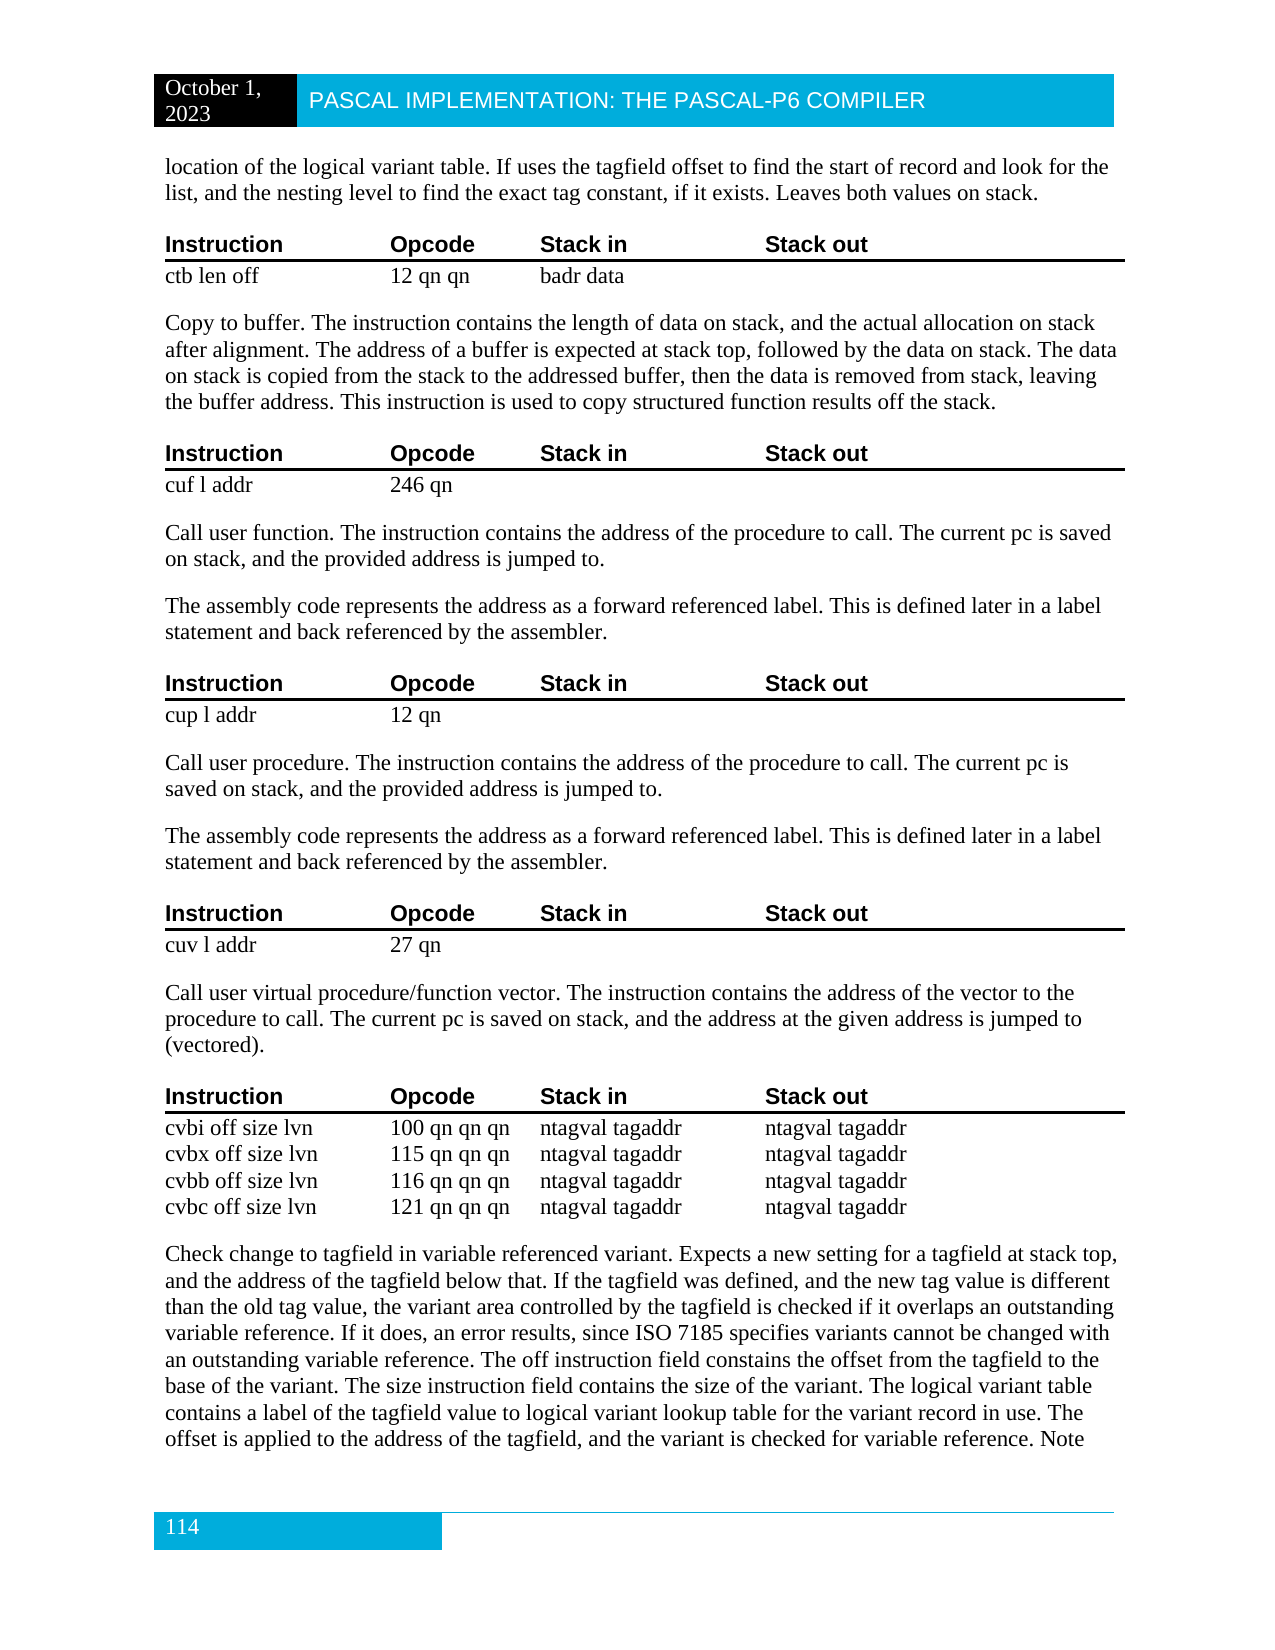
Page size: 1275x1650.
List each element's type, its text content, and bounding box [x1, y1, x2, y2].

text cuv l addr 27 qn [165, 931, 1125, 958]
text The assembly code represents the address as a forward referenced label. This is defined later in a label statement and back referenced by the assembler. [165, 592, 1125, 645]
text cvbx off size lvn 115 qn qn qn ntagval tagaddr ntagval tagaddr [165, 1141, 1125, 1167]
text Instruction Opcode Stack in Stack out [165, 670, 1125, 698]
text cvbb off size lvn 116 qn qn qn ntagval tagaddr ntagval tagaddr [165, 1167, 1125, 1193]
text cvbc off size lvn 121 qn qn qn ntagval tagaddr ntagval tagaddr [165, 1193, 1125, 1219]
text Call user procedure. The instruction contains the address of the procedure to call. The current pc is saved on stack, and the provided address is jumped to. [165, 748, 1125, 801]
text Instruction Opcode Stack in Stack out [165, 1083, 1125, 1111]
text ctb len off 12 qn qn badr data [165, 262, 1125, 288]
text cuf l addr 246 qn [165, 471, 1125, 498]
text cvbi off size lvn 100 qn qn qn ntagval tagaddr ntagval tagaddr [165, 1114, 1125, 1141]
text Copy to buffer. The instruction contains the length of data on stack, and the actual allocation on stack after alignment. The address of a buffer is expected at stack top, followed by the data on stack. The data on stack is copied from the stack to the addressed buffer, then the data is removed from stack, leaving the buffer address. This instruction is used to copy structured function results off the stack. [165, 309, 1125, 415]
text Check change to tagfield in variable referenced variant. Expects a new setting for a tagfield at stack top, and the address of the tagfield below that. If the tagfield was defined, and the new tag value is different than the old tag value, the variant area controlled by the tagfield is checked if it overlaps an outstanding variable reference. If it does, an error results, since ISO 7185 specifies variants cannot be changed with an outstanding variable reference. The off instruction field constains the offset from the tagfield to the base of the variant. The size instruction field contains the size of the variant. The logical variant table contains a label of the tagfield value to logical variant lookup table for the variant record in use. The offset is applied to the address of the tagfield, and the variant is checked for variable reference. Note [165, 1240, 1125, 1451]
text cup l addr 12 qn [165, 701, 1125, 728]
text Instruction Opcode Stack in Stack out [165, 440, 1125, 468]
text The assembly code represents the address as a forward referenced label. This is defined later in a label statement and back referenced by the assembler. [165, 822, 1125, 875]
text Instruction Opcode Stack in Stack out [165, 900, 1125, 928]
text Instruction Opcode Stack in Stack out [165, 231, 1125, 259]
text location of the logical variant table. If uses the tagfield offset to find the start of record and look for the list, and the nesting level to find the exact tag constant, if it exists. Leaves both values on stack. [165, 153, 1125, 206]
text Call user function. The instruction contains the address of the procedure to call. The current pc is saved on stack, and the provided address is jumped to. [165, 518, 1125, 571]
text Call user virtual procedure/function vector. The instruction contains the address of the vector to the procedure to call. The current pc is saved on stack, and the address at the given address is jumped to (vectored). [165, 978, 1125, 1058]
